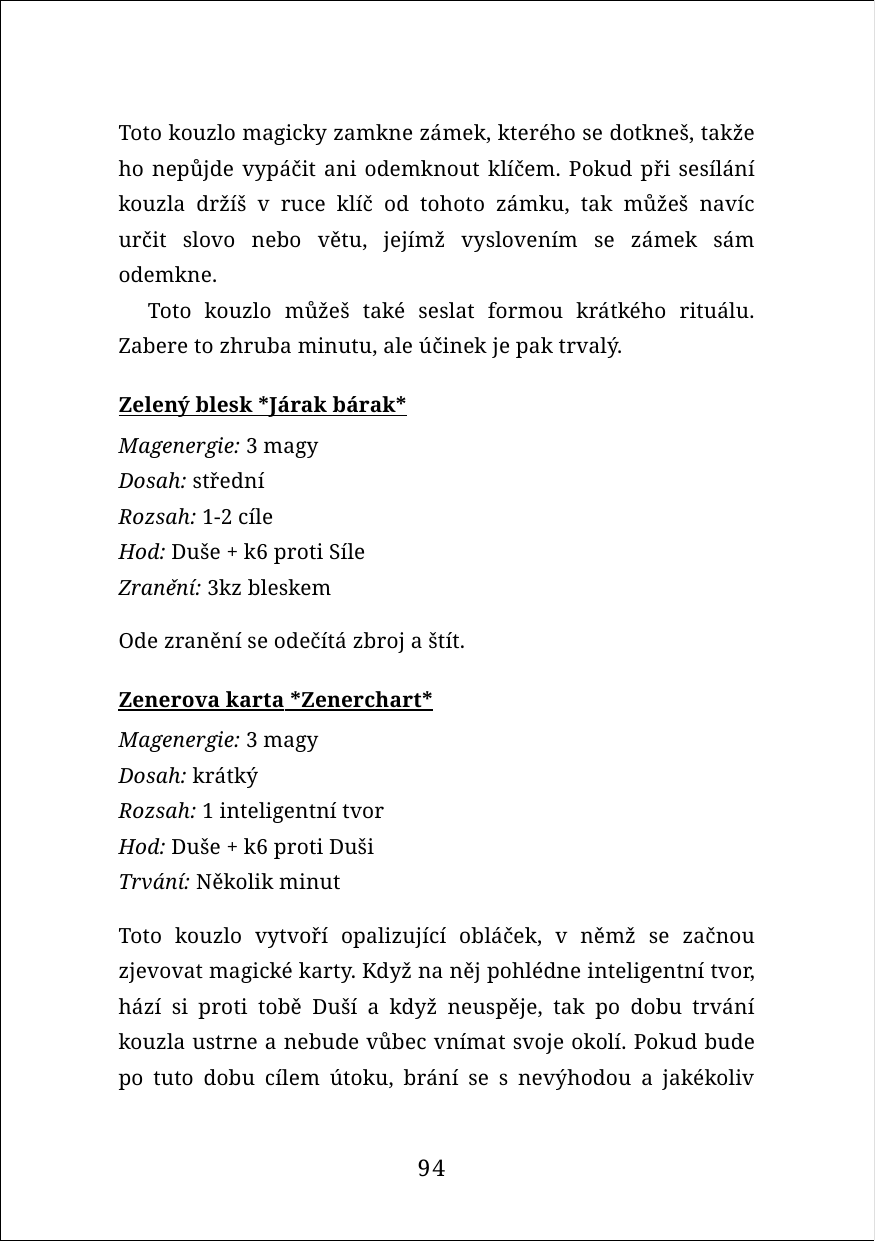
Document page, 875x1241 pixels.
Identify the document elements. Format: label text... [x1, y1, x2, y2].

text Toto kouzlo vytvoří opalizující obláček, v němž se začnou zjevovat magické karty. Když na něj pohlédne inteligentní tvor, hází si proti tobě Duší a když neuspěje, tak po dobu trvání kouzla ustrne a nebude vůbec vnímat svoje okolí. Pokud bude po tuto dobu cílem útoku, brání se s nevýhodou a jakékoliv [118, 921, 756, 1091]
text Magenergie: 3 magy Dosah: střední Rozsah: 1-2 cíle Hod: Duše + k6 proti Síle Zranění: 3kz bleskem [118, 431, 756, 601]
text Toto kouzlo magicky zamkne zámek, kterého se dotkneš, takže ho nepůjde vypáčit ani odemknout klíčem. Pokud při sesílání kouzla držíš v ruce klíč od tohoto zámku, tak můžeš navíc určit slovo nebo větu, jejímž vyslovením se zámek sám odemkne. Toto kouzlo můžeš také seslat formou krátkého rituálu. Zabere to zhruba minutu, ale účinek je pak trvalý. [118, 118, 756, 360]
text Ode zranění se odečítá zbroj a štít. [118, 626, 756, 654]
text Magenergie: 3 magy Dosah: krátký Rozsah: 1 inteligentní tvor Hod: Duše + k6 proti Duši Trvání: Několik minut [118, 725, 756, 896]
subtitle Zenerova karta *Zenerchart* [118, 685, 756, 714]
subtitle Zelený blesk *Járak bárak* [118, 391, 756, 419]
